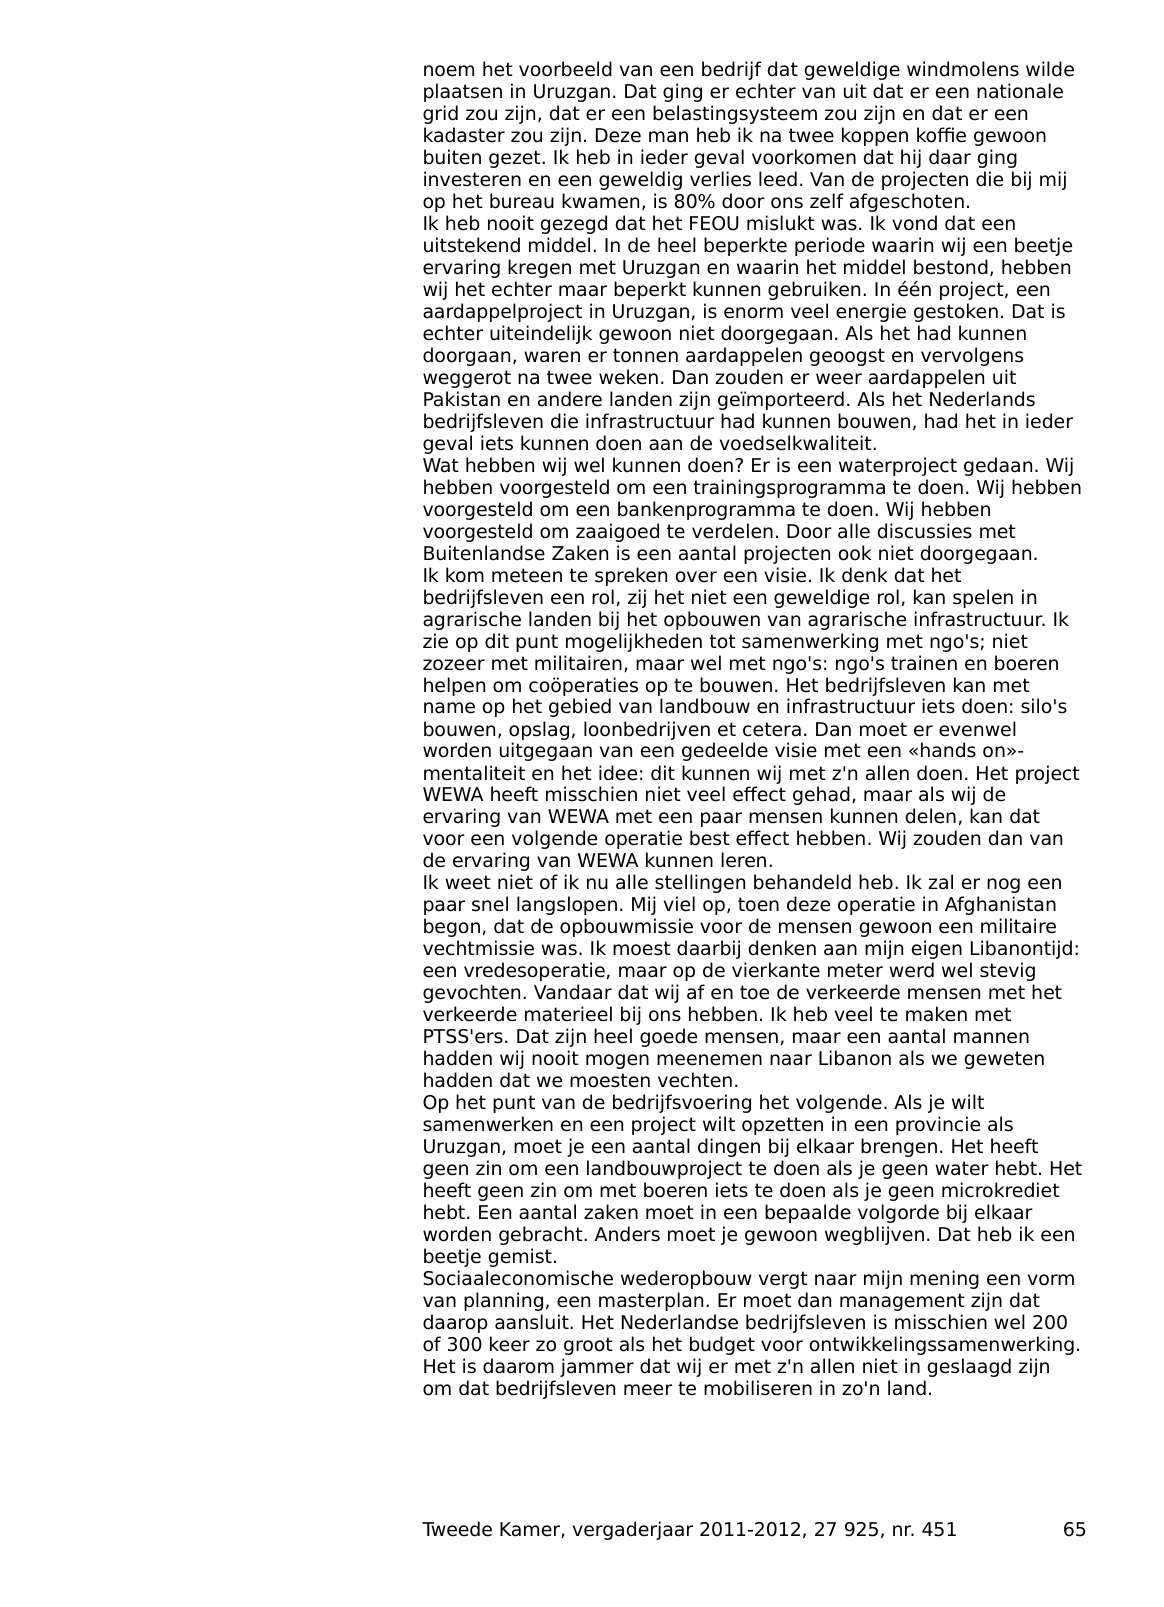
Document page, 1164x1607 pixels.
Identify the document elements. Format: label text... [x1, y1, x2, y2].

text noem het voorbeeld van een bedrijf dat geweldige windmolens wilde plaatsen in Uruzgan. Dat ging er echter van uit dat er een nationale grid zou zijn, dat er een belastingsysteem zou zijn en dat er een kadaster zou zijn. Deze man heb ik na twee koppen koffie gewoon buiten gezet. Ik heb in ieder geval voorkomen dat hij daar ging investeren en een geweldig verlies leed. Van de projecten die bij mij op het bureau kwamen, is 80% door ons zelf afgeschoten. [422, 59, 1087, 213]
text Ik heb nooit gezegd dat het FEOU mislukt was. Ik vond dat een uitstekend middel. In de heel beperkte periode waarin wij een beetje ervaring kregen met Uruzgan en waarin het middel bestond, hebben wij het echter maar beperkt kunnen gebruiken. In één project, een aardappelproject in Uruzgan, is enorm veel energie gestoken. Dat is echter uiteindelijk gewoon niet doorgegaan. Als het had kunnen doorgaan, waren er tonnen aardappelen geoogst en vervolgens weggerot na twee weken. Dan zouden er weer aardappelen uit Pakistan en andere landen zijn geïmporteerd. Als het Nederlands bedrijfsleven die infrastructuur had kunnen bouwen, had het in ieder geval iets kunnen doen aan de voedselkwaliteit. [422, 213, 1087, 455]
text Ik kom meteen te spreken over een visie. Ik denk dat het bedrijfsleven een rol, zij het niet een geweldige rol, kan spelen in agrarische landen bij het opbouwen van agrarische infrastructuur. Ik zie op dit punt mogelijkheden tot samenwerking met ngo's; niet zozeer met militairen, maar wel met ngo's: ngo's trainen en boeren helpen om coöperaties op te bouwen. Het bedrijfsleven kan met name op het gebied van landbouw en infrastructuur iets doen: silo's bouwen, opslag, loonbedrijven et cetera. Dan moet er evenwel worden uitgegaan van een gedeelde visie met een «hands on»-mentaliteit en het idee: dit kunnen wij met z'n allen doen. Het project WEWA heeft misschien niet veel effect gehad, maar als wij de ervaring van WEWA met een paar mensen kunnen delen, kan dat voor een volgende operatie best effect hebben. Wij zouden dan van de ervaring van WEWA kunnen leren. [422, 564, 1087, 872]
text Ik weet niet of ik nu alle stellingen behandeld heb. Ik zal er nog een paar snel langslopen. Mij viel op, toen deze operatie in Afghanistan begon, dat de opbouwmissie voor de mensen gewoon een militaire vechtmissie was. Ik moest daarbij denken aan mijn eigen Libanontijd: een vredesoperatie, maar op de vierkante meter werd wel stevig gevochten. Vandaar dat wij af en toe de verkeerde mensen met het verkeerde materieel bij ons hebben. Ik heb veel te maken met PTSS'ers. Dat zijn heel goede mensen, maar een aantal mannen hadden wij nooit mogen meenemen naar Libanon als we geweten hadden dat we moesten vechten. [422, 872, 1087, 1092]
text Sociaaleconomische wederopbouw vergt naar mijn mening een vorm van planning, een masterplan. Er moet dan management zijn dat daarop aansluit. Het Nederlandse bedrijfsleven is misschien wel 200 of 300 keer zo groot als het budget voor ontwikkelingssamenwerking. Het is daarom jammer dat wij er met z'n allen niet in geslaagd zijn om dat bedrijfsleven meer te mobiliseren in zo'n land. [422, 1268, 1087, 1400]
text Op het punt van de bedrijfsvoering het volgende. Als je wilt samenwerken en een project wilt opzetten in een provincie als Uruzgan, moet je een aantal dingen bij elkaar brengen. Het heeft geen zin om een landbouwproject te doen als je geen water hebt. Het heeft geen zin om met boeren iets te doen als je geen microkrediet hebt. Een aantal zaken moet in een bepaalde volgorde bij elkaar worden gebracht. Anders moet je gewoon wegblijven. Dat heb ik een beetje gemist. [422, 1092, 1087, 1268]
text Wat hebben wij wel kunnen doen? Er is een waterproject gedaan. Wij hebben voorgesteld om een trainingsprogramma te doen. Wij hebben voorgesteld om een bankenprogramma te doen. Wij hebben voorgesteld om zaaigoed te verdelen. Door alle discussies met Buitenlandse Zaken is een aantal projecten ook niet doorgegaan. [422, 455, 1087, 564]
